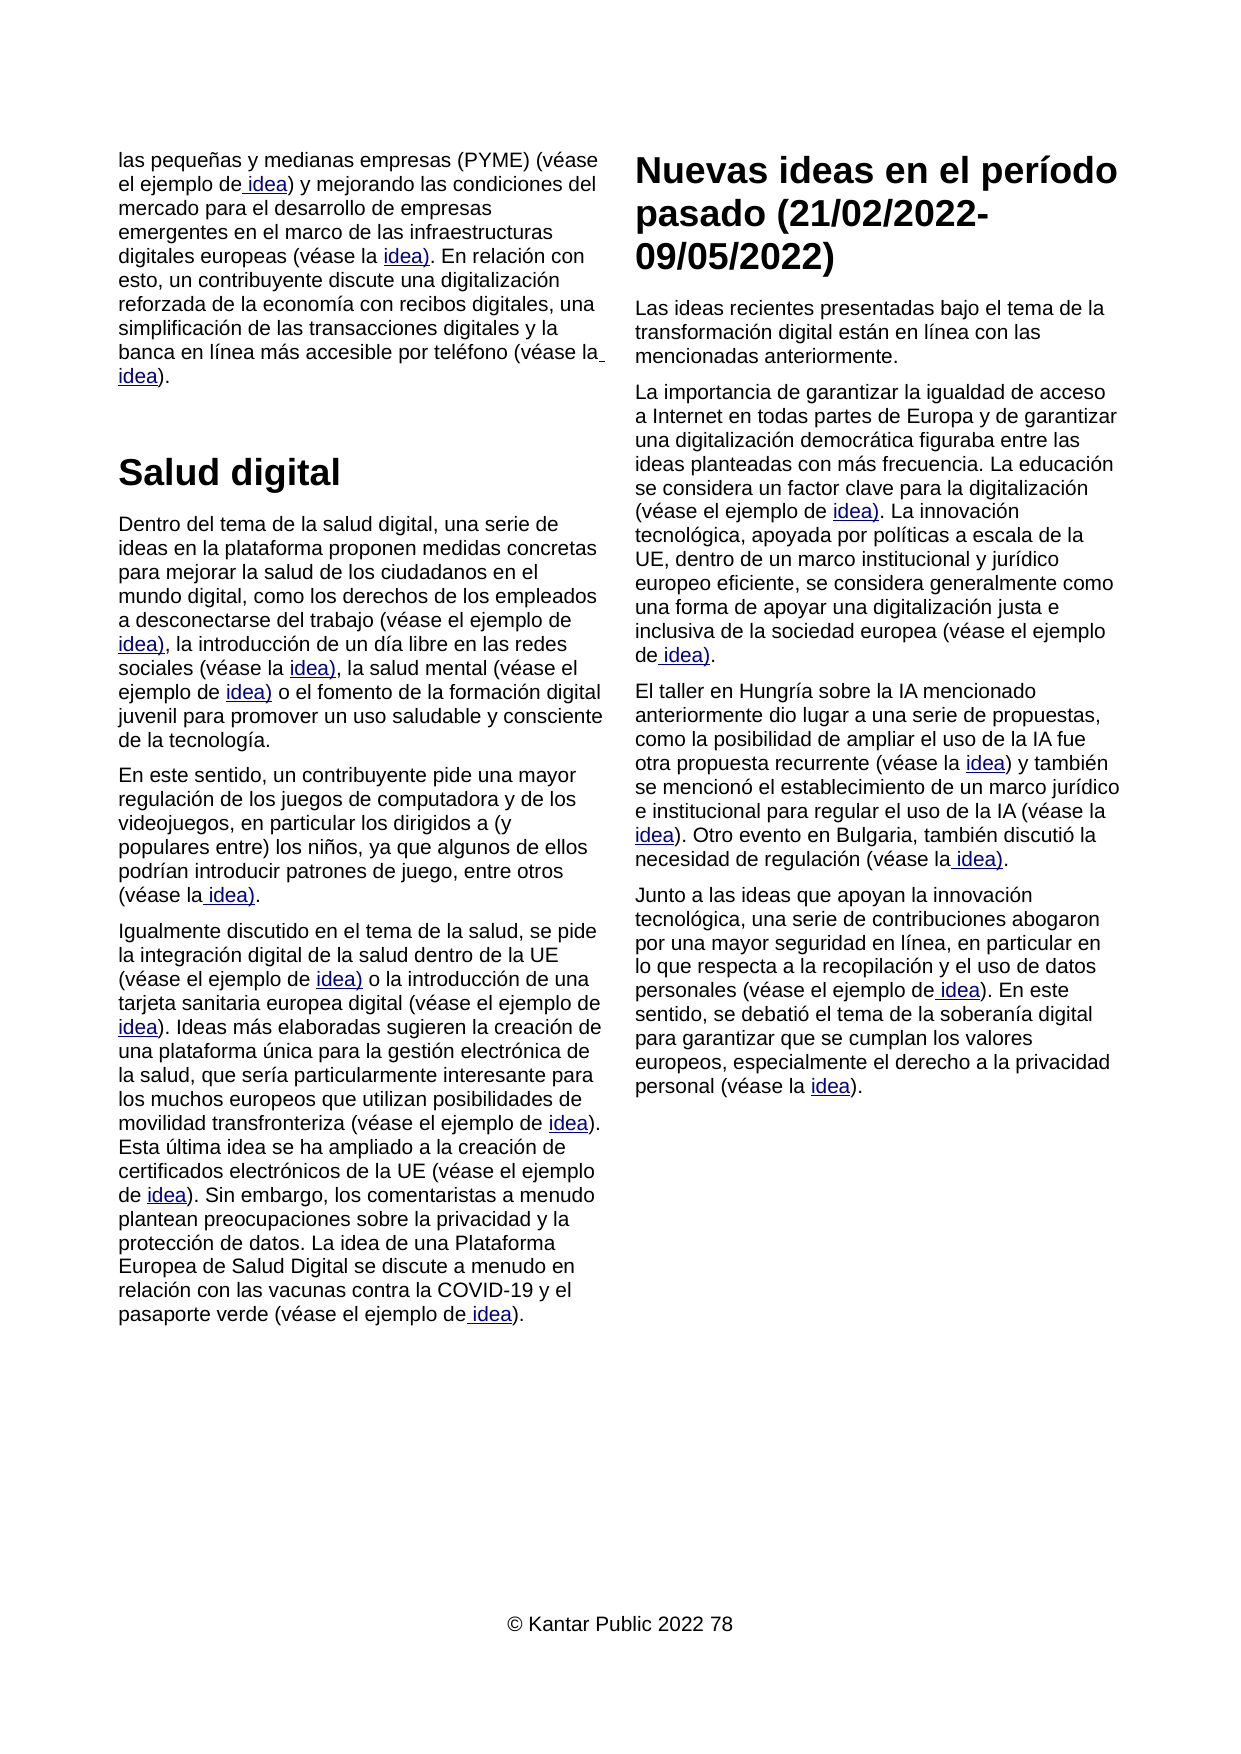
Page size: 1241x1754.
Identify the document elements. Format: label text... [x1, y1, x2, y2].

subtitle Salud digital [118, 450, 605, 493]
text Las ideas recientes presentadas bajo el tema de la transformación digital están en línea con las mencionadas anteriormente. [635, 296, 1122, 368]
text las pequeñas y medianas empresas (PYME) (véase el ejemplo de idea) y mejorando las condiciones del mercado para el desarrollo de empresas emergentes en el marco de las infraestructuras digitales europeas (véase la idea). En relación con esto, un contribuyente discute una digitalización reforzada de la economía con recibos digitales, una simplificación de las transacciones digitales y la banca en línea más accesible por teléfono (véase la idea). [118, 148, 605, 388]
text Junto a las ideas que apoyan la innovación tecnológica, una serie de contribuciones abogaron por una mayor seguridad en línea, en particular en lo que respecta a la recopilación y el uso de datos personales (véase el ejemplo de idea). En este sentido, se debatió el tema de la soberanía digital para garantizar que se cumplan los valores europeos, especialmente el derecho a la privacidad personal (véase la idea). [635, 882, 1122, 1098]
text La importancia de garantizar la igualdad de acceso a Internet en todas partes de Europa y de garantizar una digitalización democrática figuraba entre las ideas planteadas con más frecuencia. La educación se considera un factor clave para la digitalización (véase el ejemplo de idea). La innovación tecnológica, apoyada por políticas a escala de la UE, dentro de un marco institucional y jurídico europeo eficiente, se considera generalmente como una forma de apoyar una digitalización justa e inclusiva de la sociedad europea (véase el ejemplo de idea). [635, 379, 1122, 667]
text Igualmente discutido en el tema de la salud, se pide la integración digital de la salud dentro de la UE (véase el ejemplo de idea) o la introducción de una tarjeta sanitaria europea digital (véase el ejemplo de idea). Ideas más elaboradas sugieren la creación de una plataforma única para la gestión electrónica de la salud, que sería particularmente interesante para los muchos europeos que utilizan posibilidades de movilidad transfronteriza (véase el ejemplo de idea). Esta última idea se ha ampliado a la creación de certificados electrónicos de la UE (véase el ejemplo de idea). Sin embargo, los comentaristas a menudo plantean preocupaciones sobre la privacidad y la protección de datos. La idea de una Plataforma Europea de Salud Digital se discute a menudo en relación con las vacunas contra la COVID-19 y el pasaporte verde (véase el ejemplo de idea). [118, 919, 605, 1326]
subtitle Nuevas ideas en el período pasado (21/02/2022-09/05/2022) [635, 148, 1122, 277]
text Dentro del tema de la salud digital, una serie de ideas en la plataforma proponen medidas concretas para mejorar la salud de los ciudadanos en el mundo digital, como los derechos de los empleados a desconectarse del trabajo (véase el ejemplo de idea), la introducción de un día libre en las redes sociales (véase la idea), la salud mental (véase el ejemplo de idea) o el fomento de la formación digital juvenil para promover un uso saludable y consciente de la tecnología. [118, 512, 605, 751]
text En este sentido, un contribuyente pide una mayor regulación de los juegos de computadora y de los videojuegos, en particular los dirigidos a (y populares entre) los niños, ya que algunos de ellos podrían introducir patrones de juego, entre otros (véase la idea). [118, 763, 605, 907]
text El taller en Hungría sobre la IA mencionado anteriormente dio lugar a una serie de propuestas, como la posibilidad de ampliar el uso de la IA fue otra propuesta recurrente (véase la idea) y también se mencionó el establecimiento de un marco jurídico e institucional para regular el uso de la IA (véase la idea). Otro evento en Bulgaria, también discutió la necesidad de regulación (véase la idea). [635, 679, 1122, 871]
